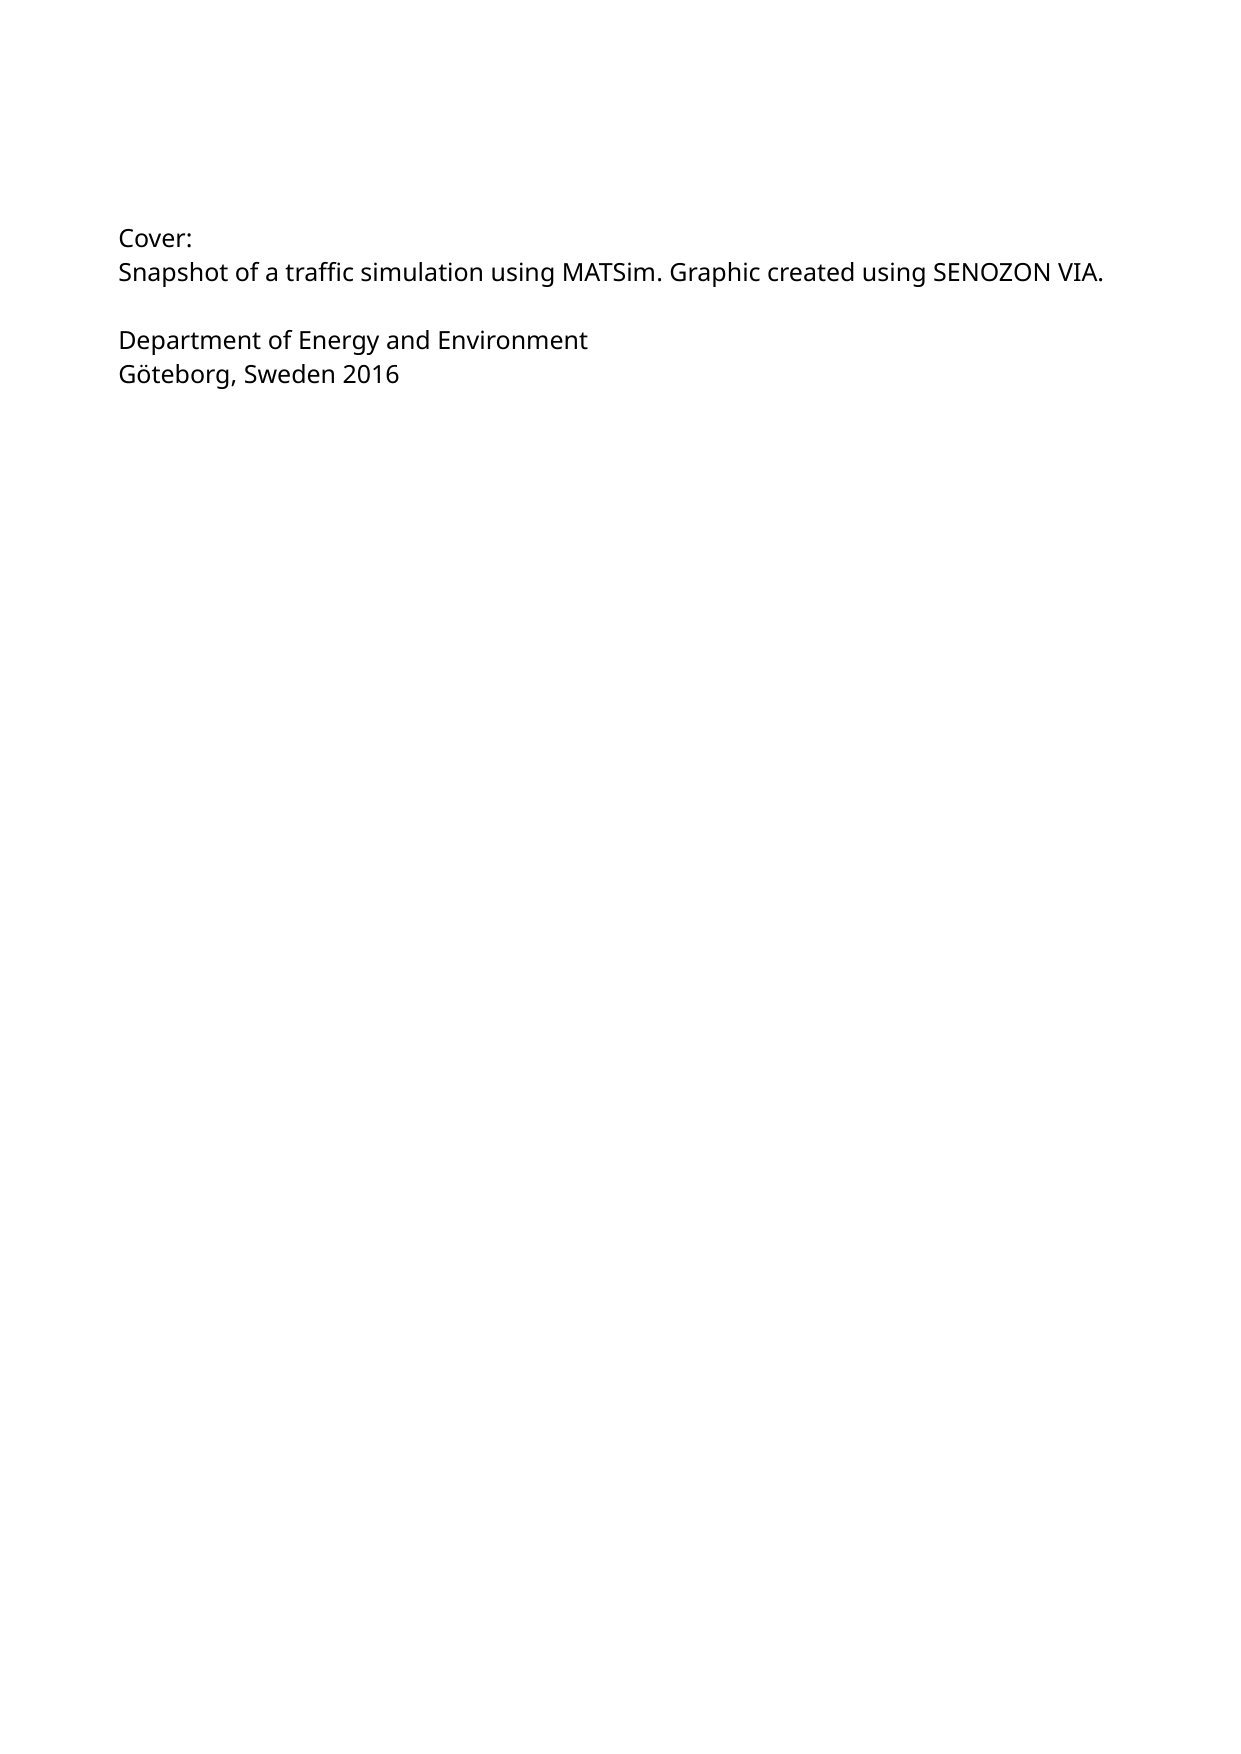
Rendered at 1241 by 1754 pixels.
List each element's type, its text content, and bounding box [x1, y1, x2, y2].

text Göteborg, Sweden 2016 [118, 357, 1122, 391]
text Cover: [118, 220, 1122, 254]
text Snapshot of a traffic simulation using MATSim. Graphic created using SENOZON VIA. [118, 254, 1122, 288]
text Department of Energy and Environment [118, 322, 1122, 357]
